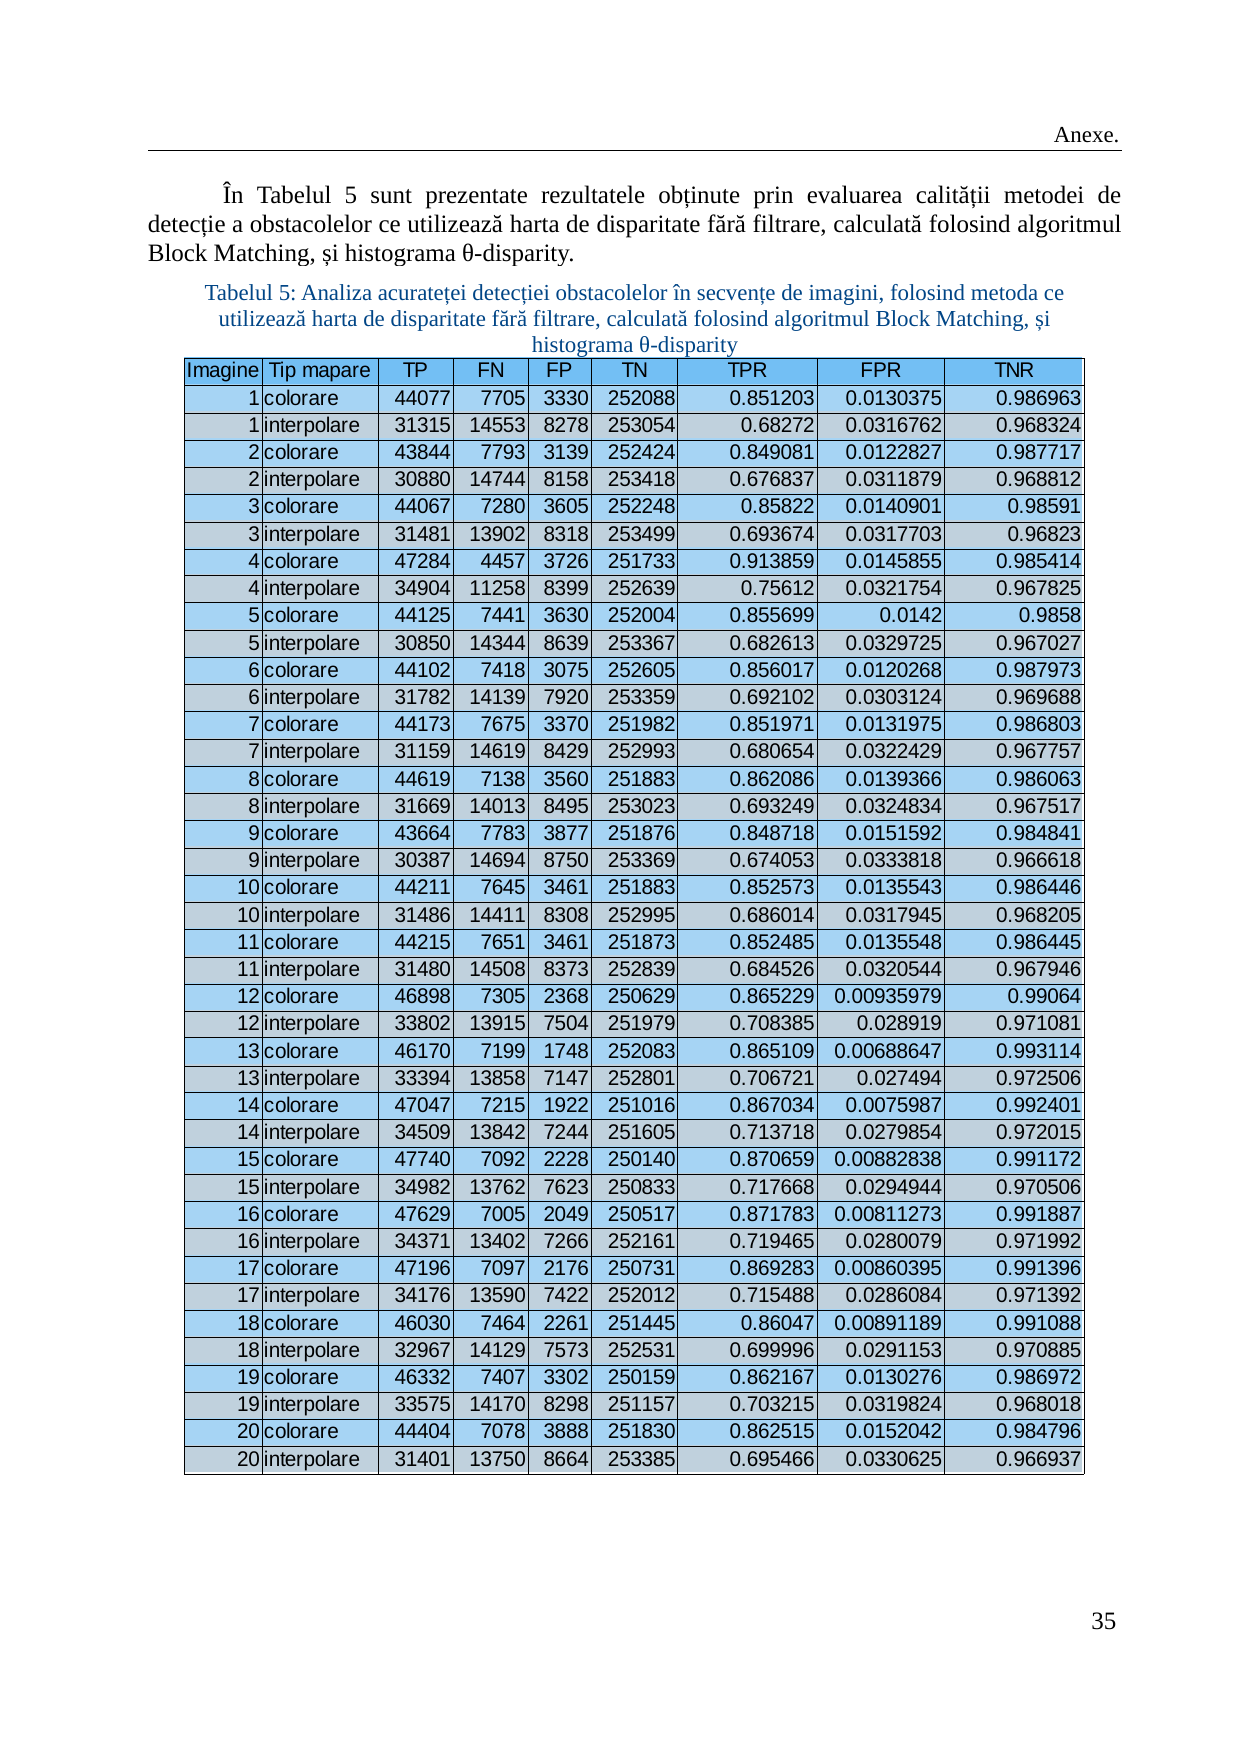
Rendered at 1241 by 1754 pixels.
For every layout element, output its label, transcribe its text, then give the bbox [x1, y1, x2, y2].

text Tabelul 5: Analiza acurateței detecției obstacolelor în secvențe de imagini, folosind metoda ce utilizează harta de disparitate fără filtrare, calculată folosind algoritmul Block Matching, și histograma θ-disparity [184, 279, 1086, 1477]
text În Tabelul 5 sunt prezentate rezultatele obținute prin evaluarea calității metodei de detecție a obstacolelor ce utilizează harta de disparitate fără filtrare, calculată folosind algoritmul Block Matching, și histograma θ-disparity. [148, 180, 1122, 266]
